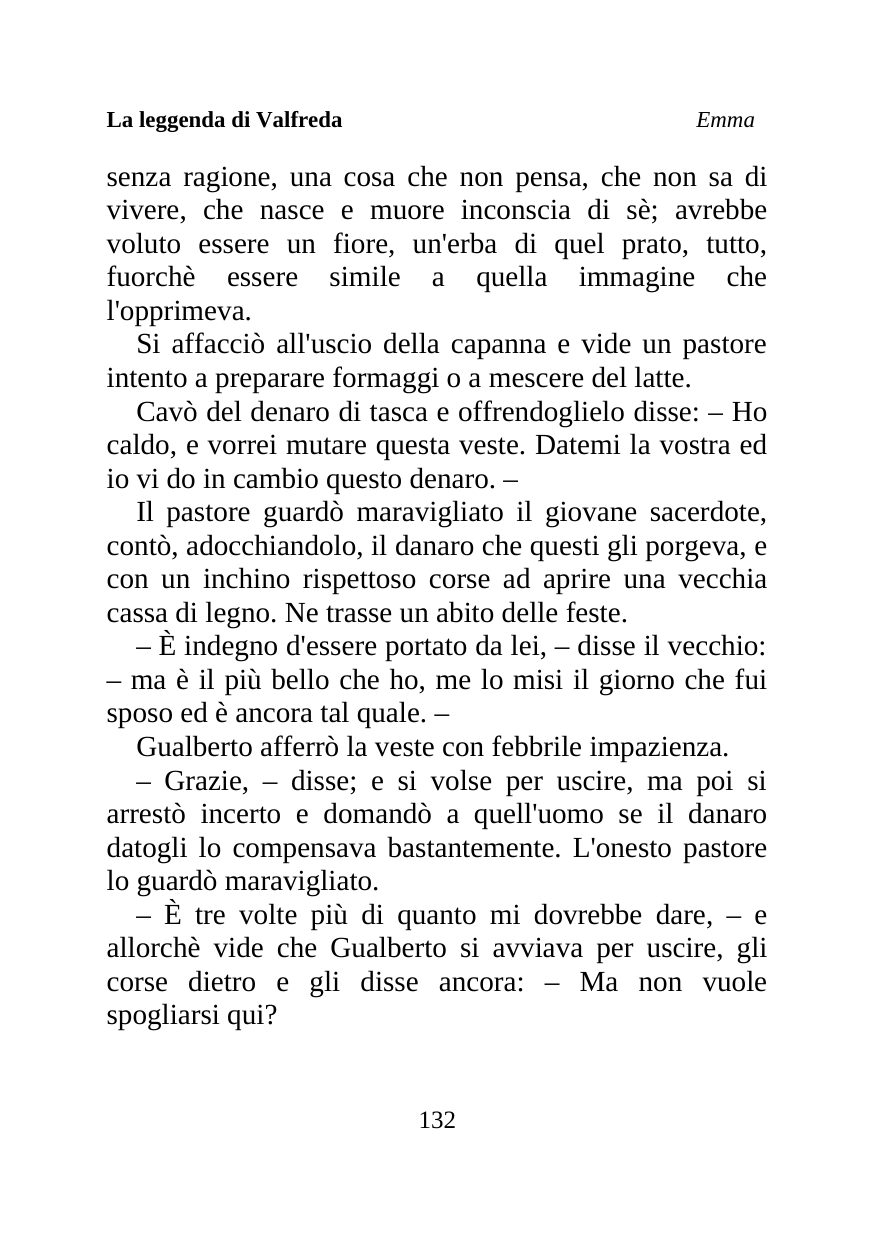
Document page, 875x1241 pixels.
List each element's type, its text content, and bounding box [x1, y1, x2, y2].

text Cavò del denaro di tasca e offrendoglielo disse: – Ho caldo, e vorrei mutare questa veste. Datemi la vostra ed io vi do in cambio questo denaro. – [106, 394, 768, 494]
text – È tre volte più di quanto mi dovrebbe dare, – e allorchè vide che Gualberto si avviava per uscire, gli corse dietro e gli disse ancora: – Ma non vuole spogliarsi qui? [106, 897, 768, 1031]
text Il pastore guardò maravigliato il giovane sacerdote, contò, adocchiandolo, il danaro che questi gli porgeva, e con un inchino rispettoso corse ad aprire una vecchia cassa di legno. Ne trasse un abito delle feste. [106, 494, 768, 628]
text senza ragione, una cosa che non pensa, che non sa di vivere, che nasce e muore inconscia di sè; avrebbe voluto essere un fiore, un'erba di quel prato, tutto, fuorchè essere simile a quella immagine che l'opprimeva. [106, 159, 768, 327]
text Si affacciò all'uscio della capanna e vide un pastore intento a preparare formaggi o a mescere del latte. [106, 327, 768, 394]
text Gualberto afferrò la veste con febbrile impazienza. [106, 729, 768, 763]
text – Grazie, – disse; e si volse per uscire, ma poi si arrestò incerto e domandò a quell'uomo se il danaro datogli lo compensava bastantemente. L'onesto pastore lo guardò maravigliato. [106, 763, 768, 897]
text – È indegno d'essere portato da lei, – disse il vecchio: – ma è il più bello che ho, me lo misi il giorno che fui sposo ed è ancora tal quale. – [106, 628, 768, 729]
